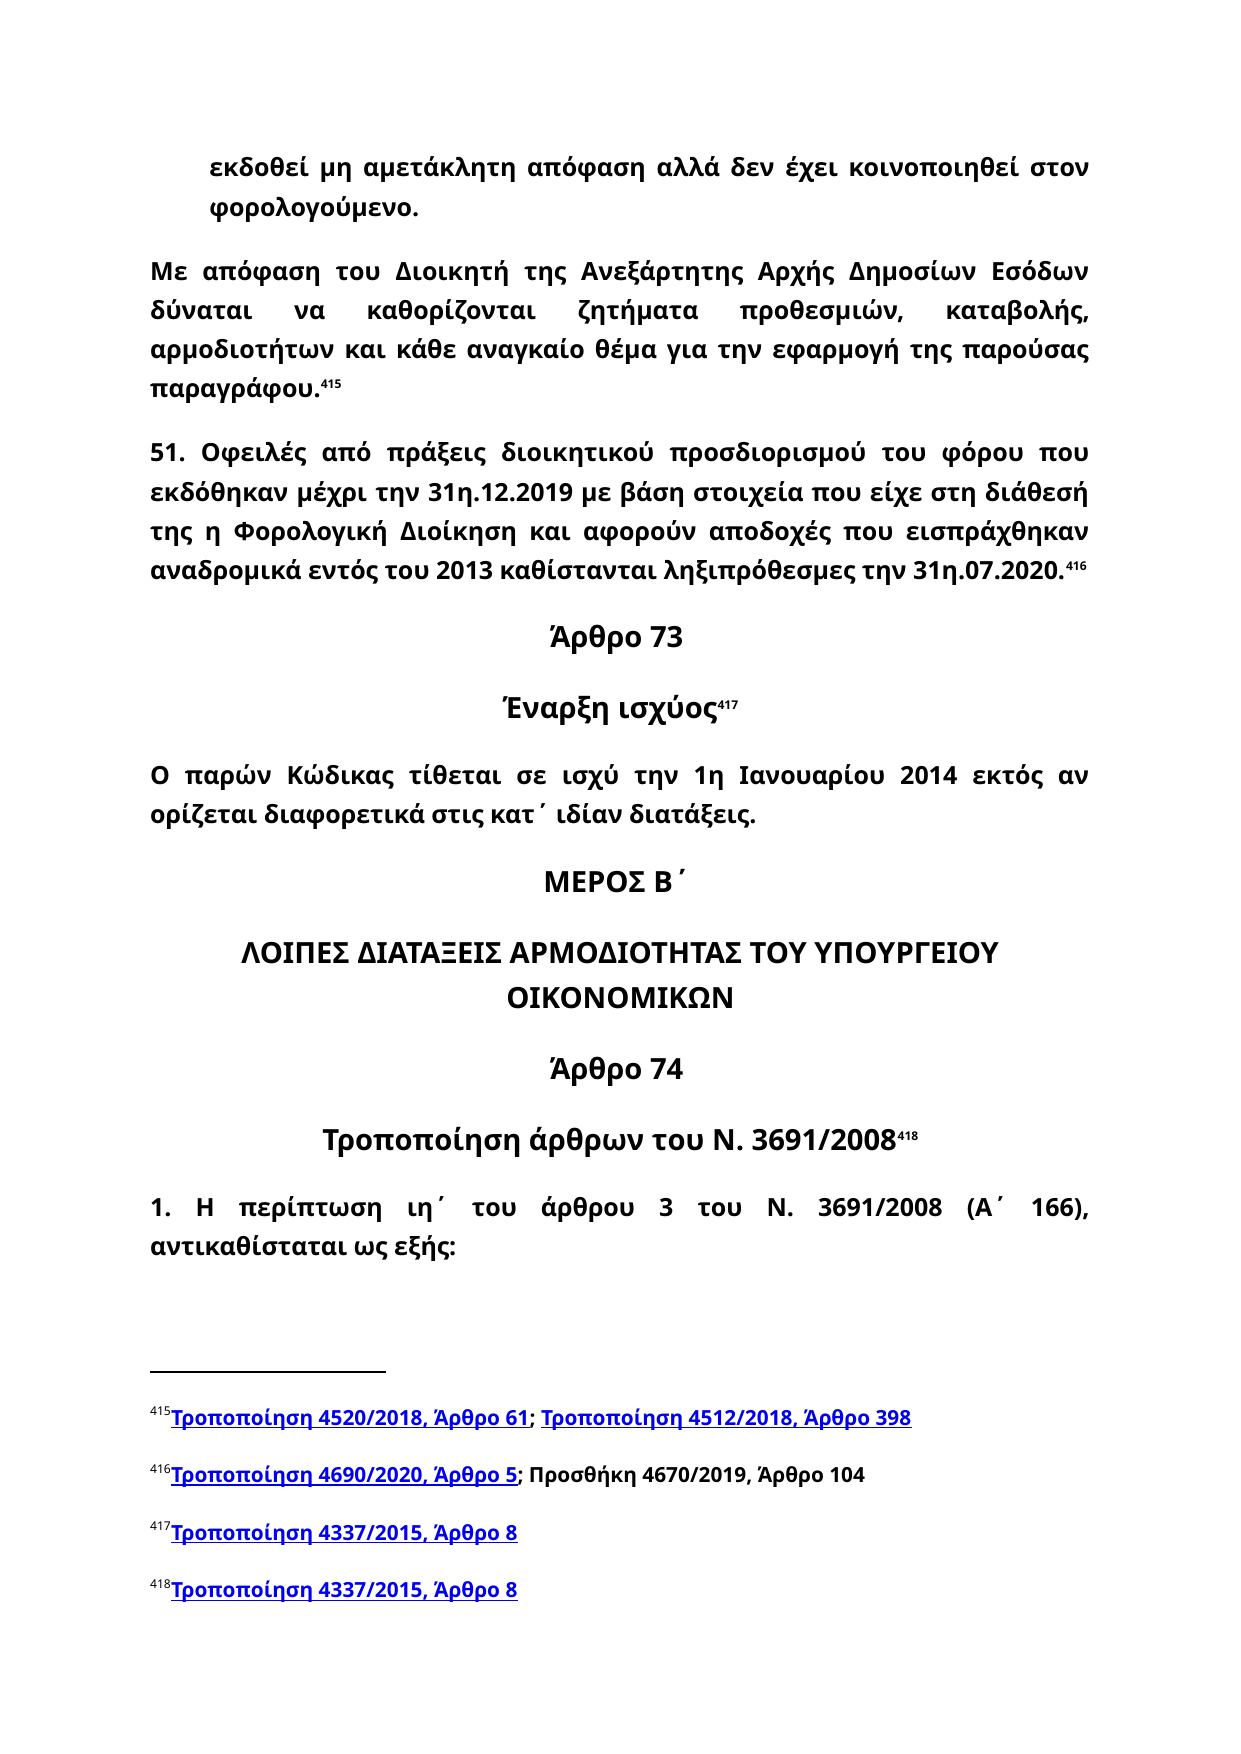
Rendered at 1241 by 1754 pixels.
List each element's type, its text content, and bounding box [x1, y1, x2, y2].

subtitle Άρθρο 73 [150, 617, 1090, 656]
subtitle Άρθρο 74 [150, 1048, 1090, 1088]
text Με απόφαση του Διοικητή της Ανεξάρτητης Αρχής Δημοσίων Εσόδων δύναται να καθορίζονται ζητήματα προθεσμιών, καταβολής, αρμοδιοτήτων και κάθε αναγκαίο θέμα για την εφαρμογή της παρούσας παραγράφου. [150, 253, 1090, 405]
text 1. Η περίπτωση ιη΄ του άρθρου 3 του Ν. 3691/2008 (Α΄ 166), αντικαθίσταται ως εξής: [150, 1189, 1090, 1263]
subtitle ΜΕΡΟΣ Β΄ [150, 861, 1090, 901]
text Τροποποίηση 4520/2018, Άρθρο 61; Τροποποίηση 4512/2018, Άρθρο 398 [150, 1403, 1090, 1431]
list εκδοθεί μη αμετάκλητη απόφαση αλλά δεν έχει κοινοποιηθεί στον φορολογούμενο. [150, 150, 1090, 223]
text Τροποποίηση 4690/2020, Άρθρο 5; Προσθήκη 4670/2019, Άρθρο 104 [150, 1460, 1090, 1489]
text Ο παρών Κώδικας τίθεται σε ισχύ την 1η Ιανουαρίου 2014 εκτός αν ορίζεται διαφορετικά στις κατ΄ ιδίαν διατάξεις. [150, 758, 1090, 831]
text Τροποποίηση 4337/2015, Άρθρο 8 [150, 1576, 1090, 1604]
subtitle Έναρξη ισχύος [150, 687, 1090, 727]
text 51. Οφειλές από πράξεις διοικητικού προσδιορισμού του φόρου που εκδόθηκαν μέχρι την 31η.12.2019 με βάση στοιχεία που είχε στη διάθεσή της η Φορολογική Διοίκηση και αφορούν αποδοχές που εισπράχθηκαν αναδρομικά εντός του 2013 καθίστανται ληξιπρόθεσμες την 31η.07.2020. [150, 435, 1090, 587]
text Τροποποίηση 4337/2015, Άρθρο 8 [150, 1518, 1090, 1546]
subtitle ΛΟΙΠΕΣ ΔΙΑΤΑΞΕΙΣ ΑΡΜΟΔΙΟΤΗΤΑΣ ΤΟΥ ΥΠΟΥΡΓΕΙΟΥ ΟΙΚΟΝΟΜΙΚΩΝ [150, 932, 1090, 1017]
subtitle Τροποποίηση άρθρων του Ν. 3691/2008 [150, 1119, 1090, 1158]
